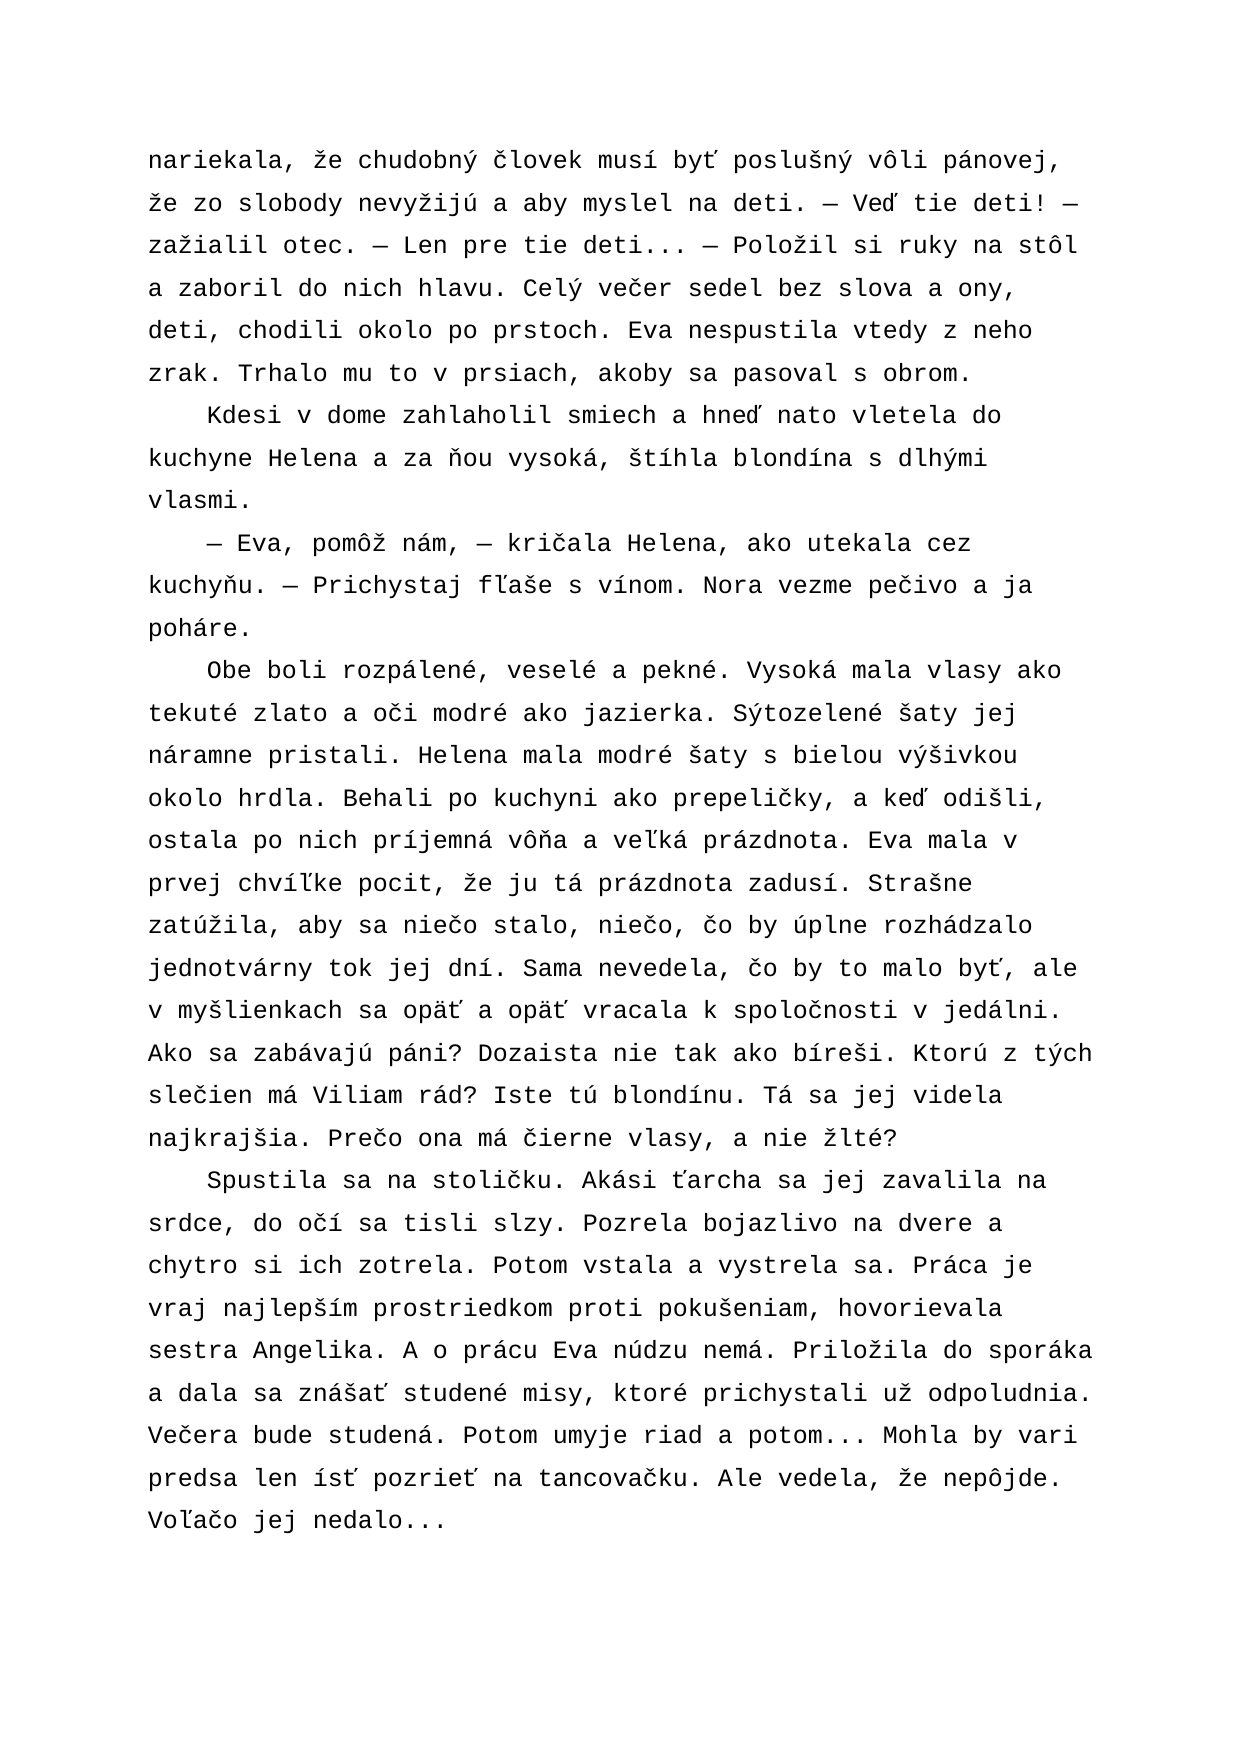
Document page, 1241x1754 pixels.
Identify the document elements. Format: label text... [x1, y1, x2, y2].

text nariekala, že chudobný človek musí byť poslušný vôli pánovej, že zo slobody nevyžijú a aby myslel na deti. — Veď tie deti! — zažialil otec. — Len pre tie deti... — Položil si ruky na stôl a zaboril do nich hlavu. Celý večer sedel bez slova a ony, deti, chodili okolo po prstoch. Eva nespustila vtedy z neho zrak. Trhalo mu to v prsiach, akoby sa pasoval s obrom. [148, 148, 1093, 388]
text Spustila sa na stoličku. Akási ťarcha sa jej zavalila na srdce, do očí sa tisli slzy. Pozrela bojazlivo na dvere a chytro si ich zotrela. Potom vstala a vystrela sa. Práca je vraj najlepším prostriedkom proti pokušeniam, hovorievala sestra Angelika. A o prácu Eva núdzu nemá. Priložila do sporáka a dala sa znášať studené misy, ktoré prichystali už odpoludnia. Večera bude studená. Potom umyje riad a potom... Mohla by vari predsa len ísť pozrieť na tancovačku. Ale vedela, že nepôjde. Voľačo jej nedalo... [148, 1168, 1093, 1536]
text — Eva, pomôž nám, — kričala Helena, ako utekala cez kuchyňu. — Prichystaj fľaše s vínom. Nora vezme pečivo a ja poháre. [148, 530, 1093, 643]
text Kdesi v dome zahlaholil smiech a hneď nato vletela do kuchyne Helena a za ňou vysoká, štíhla blondína s dlhými vlasmi. [148, 403, 1093, 516]
text Obe boli rozpálené, veselé a pekné. Vysoká mala vlasy ako tekuté zlato a oči modré ako jazierka. Sýtozelené šaty jej náramne pristali. Helena mala modré šaty s bielou výšivkou okolo hrdla. Behali po kuchyni ako prepeličky, a keď odišli, ostala po nich príjemná vôňa a veľká prázdnota. Eva mala v prvej chvíľke pocit, že ju tá prázdnota zadusí. Strašne zatúžila, aby sa niečo stalo, niečo, čo by úplne rozhádzalo jednotvárny tok jej dní. Sama nevedela, čo by to malo byť, ale v myšlienkach sa opäť a opäť vracala k spoločnosti v jedálni. Ako sa zabávajú páni? Dozaista nie tak ako bíreši. Ktorú z tých slečien má Viliam rád? Iste tú blondínu. Tá sa jej videla najkrajšia. Prečo ona má čierne vlasy, a nie žlté? [148, 658, 1093, 1153]
